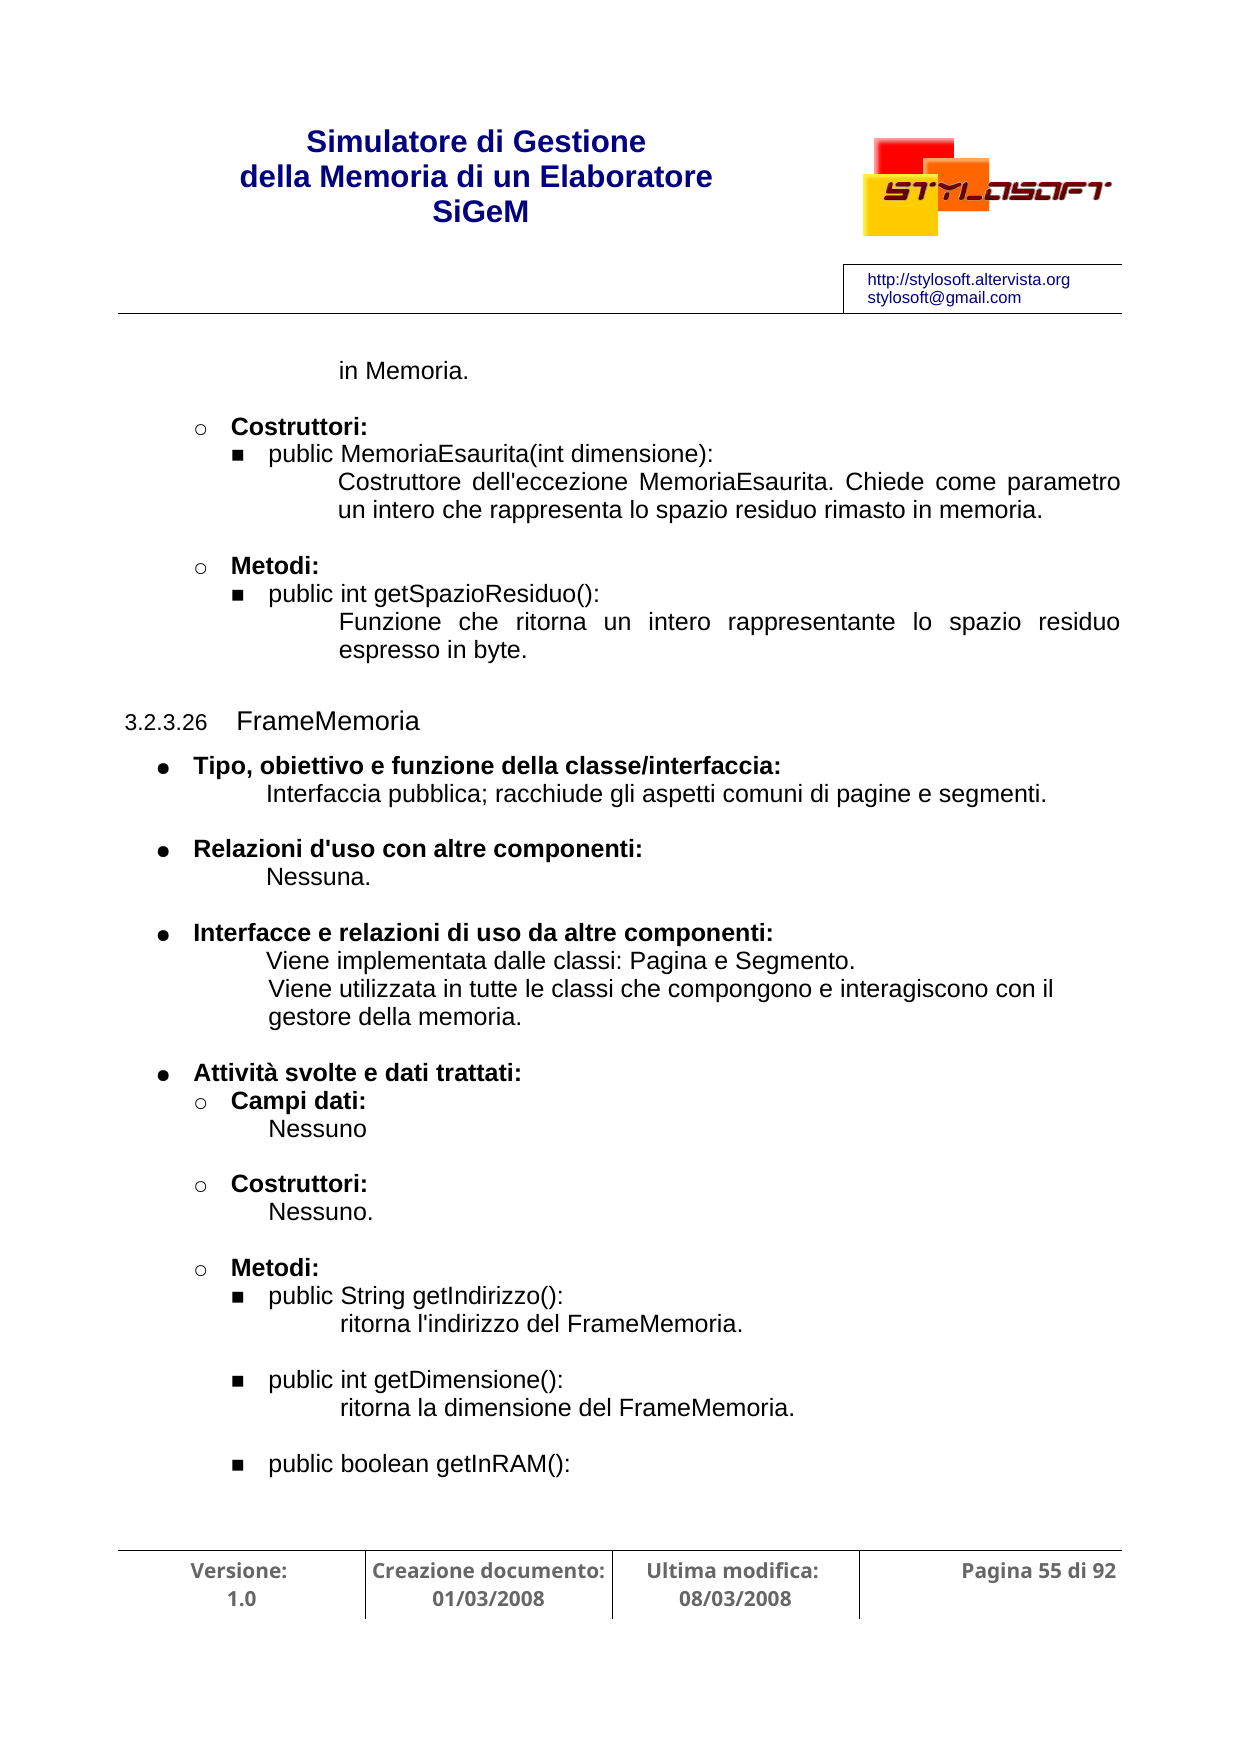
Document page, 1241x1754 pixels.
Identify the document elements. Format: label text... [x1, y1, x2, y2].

list Relazioni d'uso con altre componenti: [156, 835, 1122, 863]
text ritorna l'indirizzo del FrameMemoria. [118, 1310, 1122, 1338]
list Nessuno [231, 1114, 1122, 1142]
list Costruttori: [193, 1170, 1122, 1198]
list Nessuno. [231, 1198, 1122, 1226]
text Funzione che ritorna un intero rappresentante lo spazio residuo espresso in byte. [339, 608, 1122, 664]
text Costruttore dell'eccezione MemoriaEsaurita. Chiede come parametro un intero che rappresenta lo spazio residuo rimasto in memoria. [338, 468, 1122, 524]
list Attività svolte e dati trattati: [156, 1058, 1122, 1086]
text ritorna la dimensione del FrameMemoria. [118, 1393, 1122, 1421]
picture [848, 123, 1117, 247]
list Nessuna. [156, 863, 1122, 891]
text in Memoria. [339, 357, 1122, 384]
list Campi dati: [193, 1086, 1122, 1114]
list public boolean getInRAM(): [231, 1449, 1122, 1477]
list public String getIndirizzo(): [231, 1282, 1122, 1310]
list public int getDimensione(): [231, 1366, 1122, 1393]
list public int getSpazioResiduo(): [231, 580, 1122, 608]
list Viene utilizzata in tutte le classi che compongono e interagiscono con il gestore della memoria. [231, 975, 1122, 1031]
subtitle FrameMemoria [118, 706, 1122, 737]
list Metodi: [193, 552, 1122, 580]
list Costruttori: [193, 412, 1122, 440]
list public MemoriaEsaurita(int dimensione): [231, 440, 1122, 468]
list Interfaccia pubblica; racchiude gli aspetti comuni di pagine e segmenti. [156, 779, 1122, 807]
list Viene implementata dalle classi: Pagina e Segmento. [156, 947, 1122, 975]
list Interfacce e relazioni di uso da altre componenti: [156, 919, 1122, 947]
list Metodi: [193, 1254, 1122, 1282]
list Tipo, obiettivo e funzione della classe/interfaccia: [156, 751, 1122, 779]
